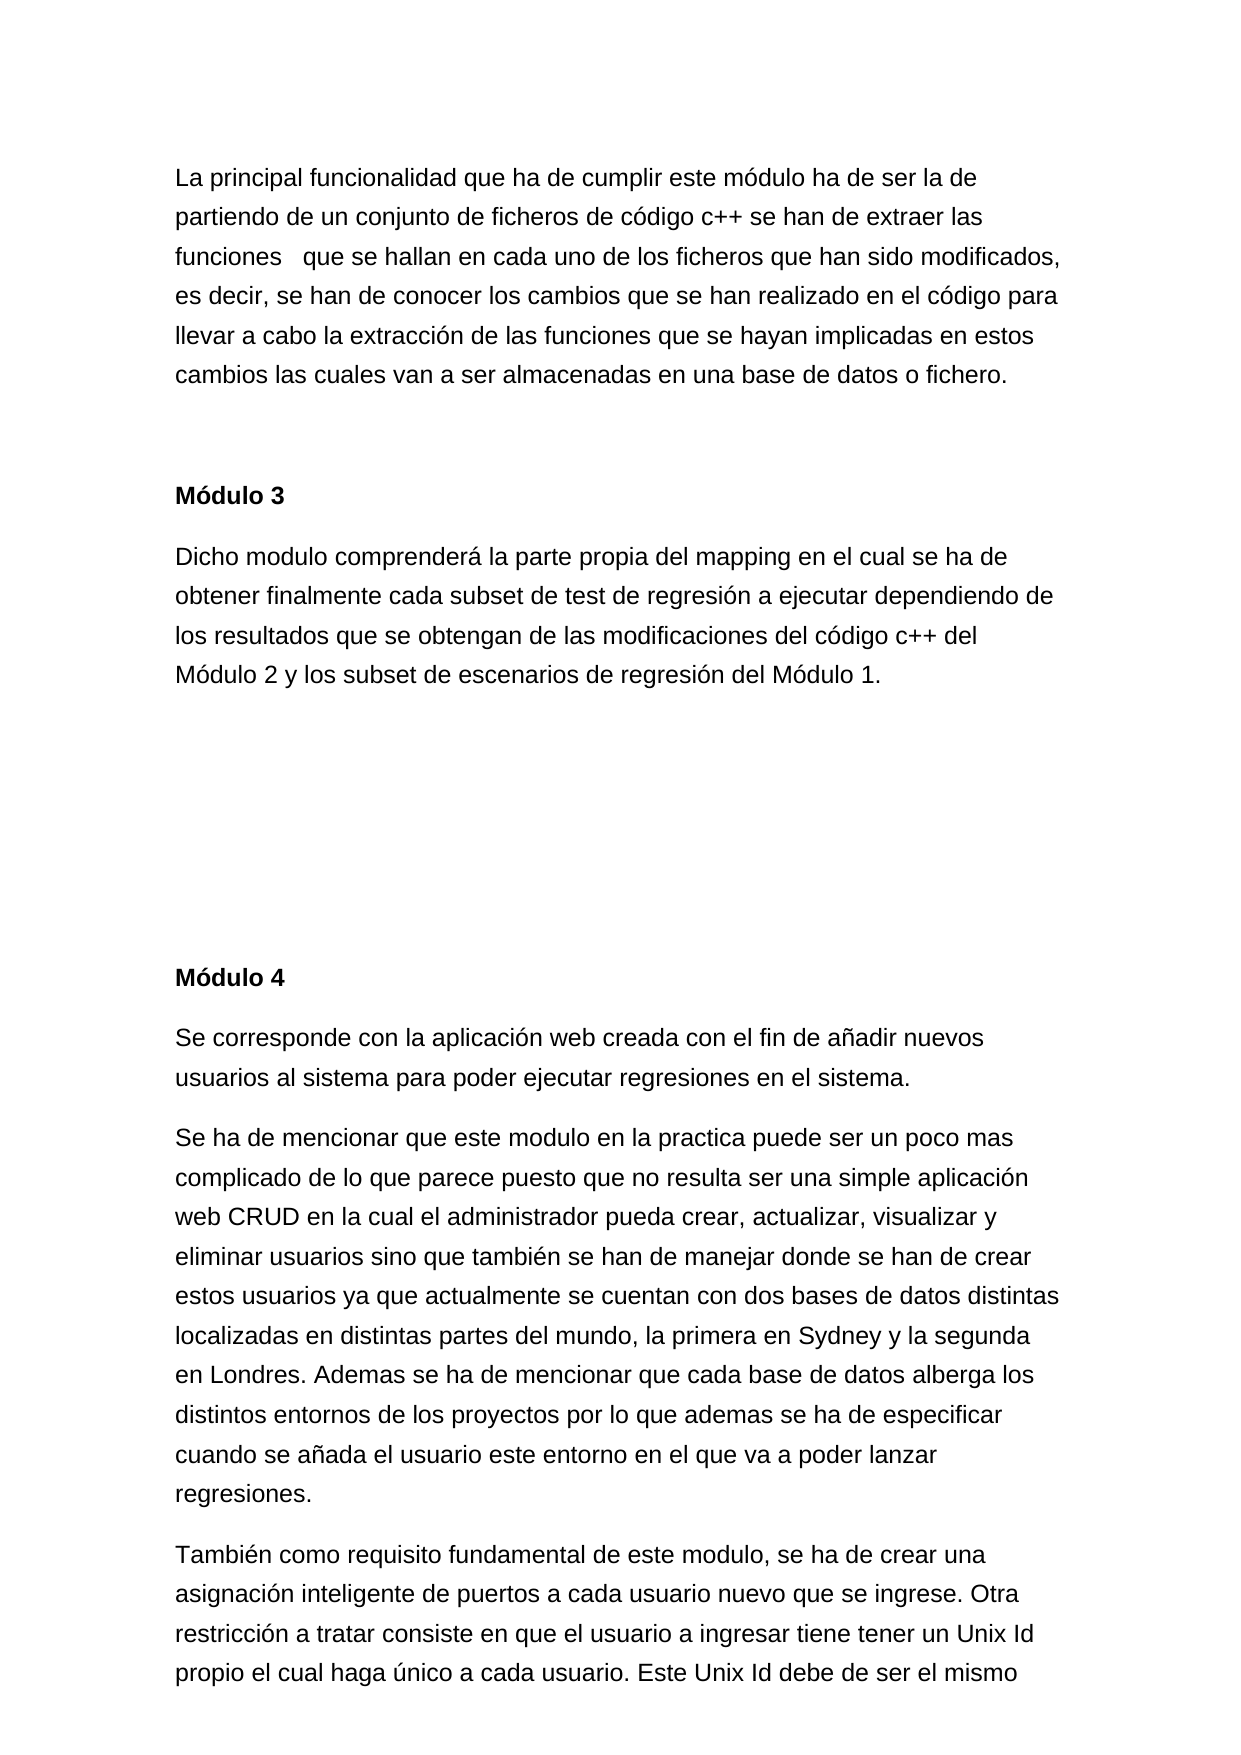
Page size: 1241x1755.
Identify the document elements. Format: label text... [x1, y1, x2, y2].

text Módulo 3 [175, 481, 1065, 510]
text También como requisito fundamental de este modulo, se ha de crear una asignación inteligente de puertos a cada usuario nuevo que se ingrese. Otra restricción a tratar consiste en que el usuario a ingresar tiene tener un Unix Id propio el cual haga único a cada usuario. Este Unix Id debe de ser el mismo [175, 1539, 1065, 1687]
text Dicho modulo comprenderá la parte propia del mapping en el cual se ha de obtener finalmente cada subset de test de regresión a ejecutar dependiendo de los resultados que se obtengan de las modificaciones del código c++ del Módulo 2 y los subset de escenarios de regresión del Módulo 1. [175, 542, 1065, 689]
text Se ha de mencionar que este modulo en la practica puede ser un poco mas complicado de lo que parece puesto que no resulta ser una simple aplicación web CRUD en la cual el administrador pueda crear, actualizar, visualizar y eliminar usuarios sino que también se han de manejar donde se han de crear estos usuarios ya que actualmente se cuentan con dos bases de datos distintas localizadas en distintas partes del mundo, la primera en Sydney y la segunda en Londres. Ademas se ha de mencionar que cada base de datos alberga los distintos entornos de los proyectos por lo que ademas se ha de especificar cuando se añada el usuario este entorno en el que va a poder lanzar regresiones. [175, 1123, 1065, 1508]
text Se corresponde con la aplicación web creada con el fin de añadir nuevos usuarios al sistema para poder ejecutar regresiones en el sistema. [175, 1023, 1065, 1091]
text La principal funcionalidad que ha de cumplir este módulo ha de ser la de partiendo de un conjunto de ficheros de código c++ se han de extraer las funciones que se hallan en cada uno de los ficheros que han sido modificados, es decir, se han de conocer los cambios que se han realizado en el código para llevar a cabo la extracción de las funciones que se hayan implicadas en estos cambios las cuales van a ser almacenadas en una base de datos o fichero. [175, 162, 1065, 389]
text Módulo 4 [175, 962, 1065, 991]
